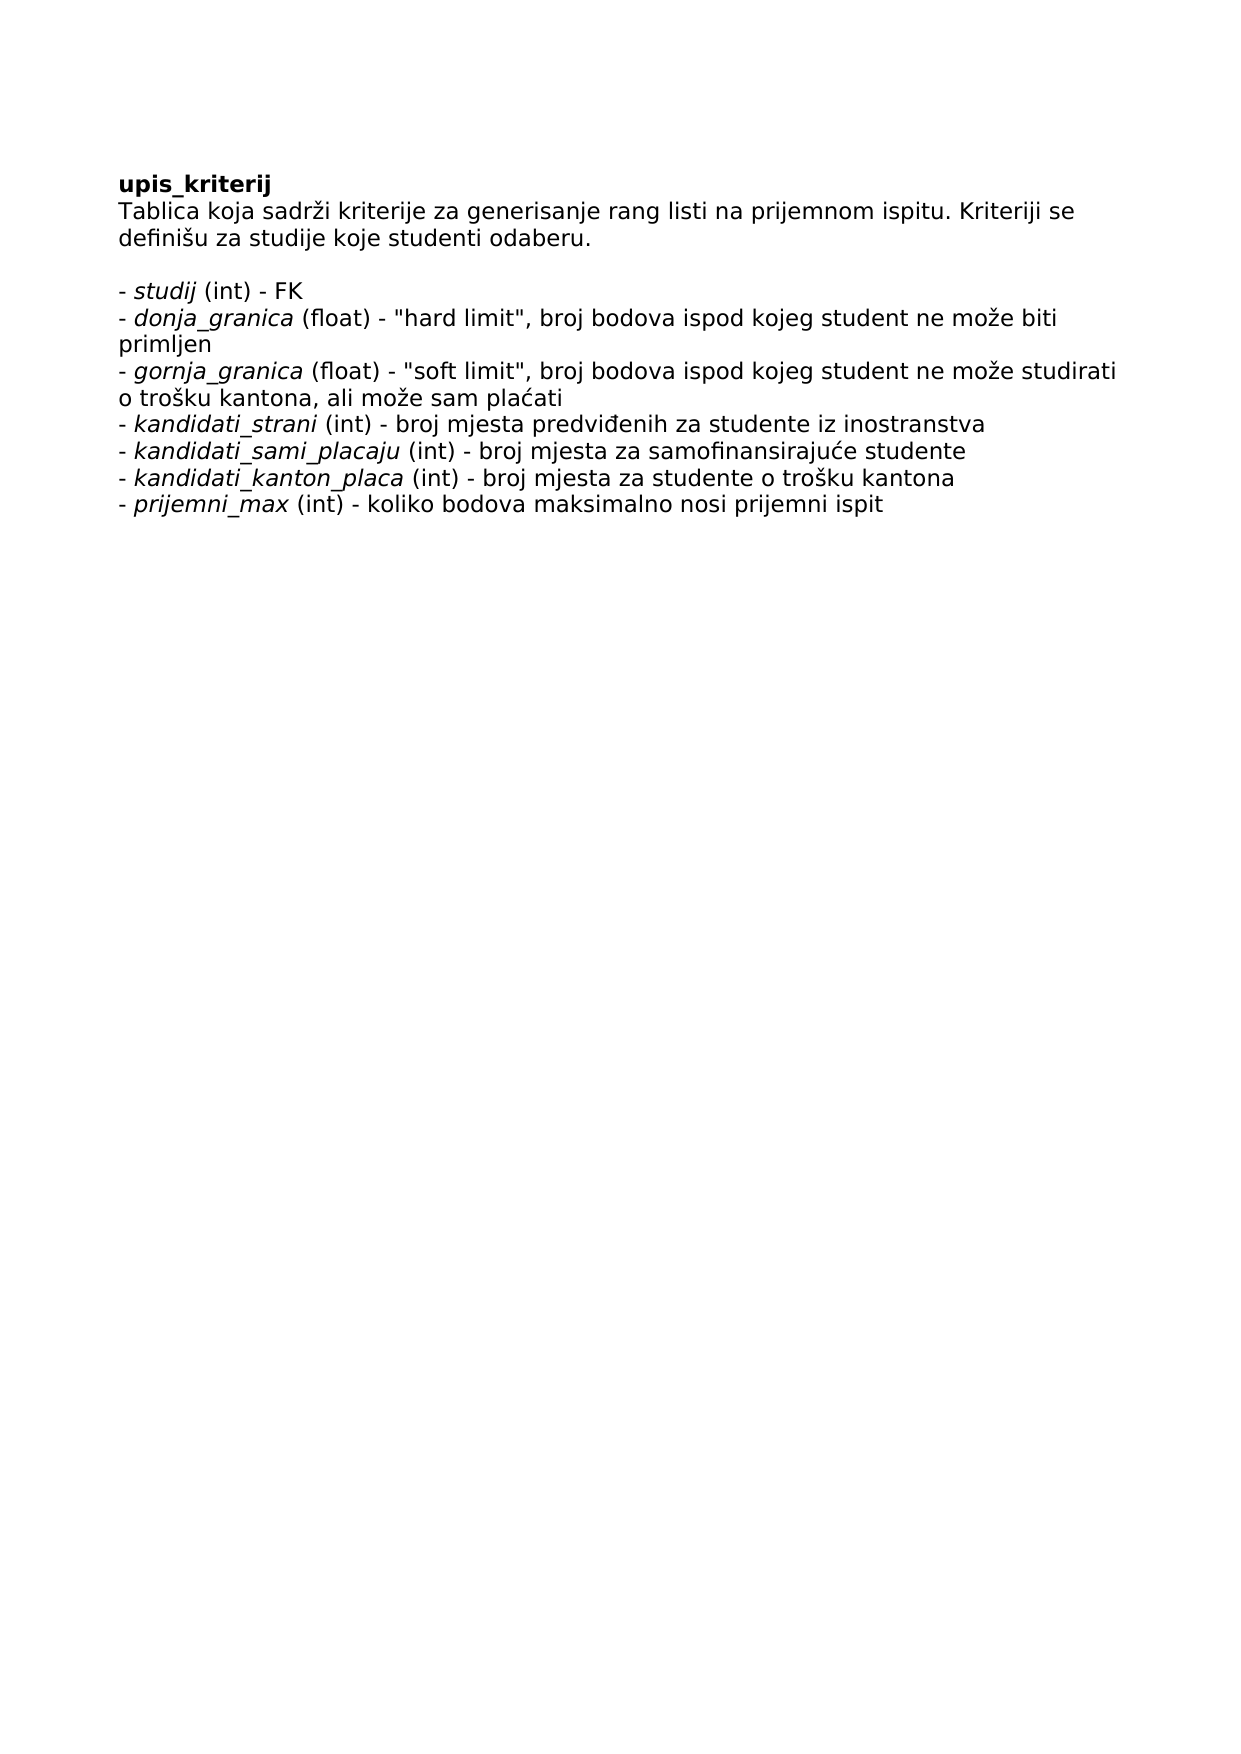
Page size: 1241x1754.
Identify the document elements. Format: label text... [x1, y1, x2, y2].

text upis_kriterij [118, 171, 1122, 198]
text - kandidati_sami_placaju (int) - broj mjesta za samofinansirajuće studente [118, 438, 1122, 465]
text - kandidati_kanton_placa (int) - broj mjesta za studente o trošku kantona [118, 465, 1122, 491]
text - prijemni_max (int) - koliko bodova maksimalno nosi prijemni ispit [118, 491, 1122, 518]
text Tablica koja sadrži kriterije za generisanje rang listi na prijemnom ispitu. Kriteriji se definišu za studije koje studenti odaberu. [118, 198, 1122, 251]
text - studij (int) - FK [118, 278, 1122, 305]
text - donja_granica (float) - "hard limit", broj bodova ispod kojeg student ne može biti primljen [118, 305, 1122, 358]
text - gornja_granica (float) - "soft limit", broj bodova ispod kojeg student ne može studirati o trošku kantona, ali može sam plaćati [118, 358, 1122, 411]
text - kandidati_strani (int) - broj mjesta predviđenih za studente iz inostranstva [118, 411, 1122, 438]
